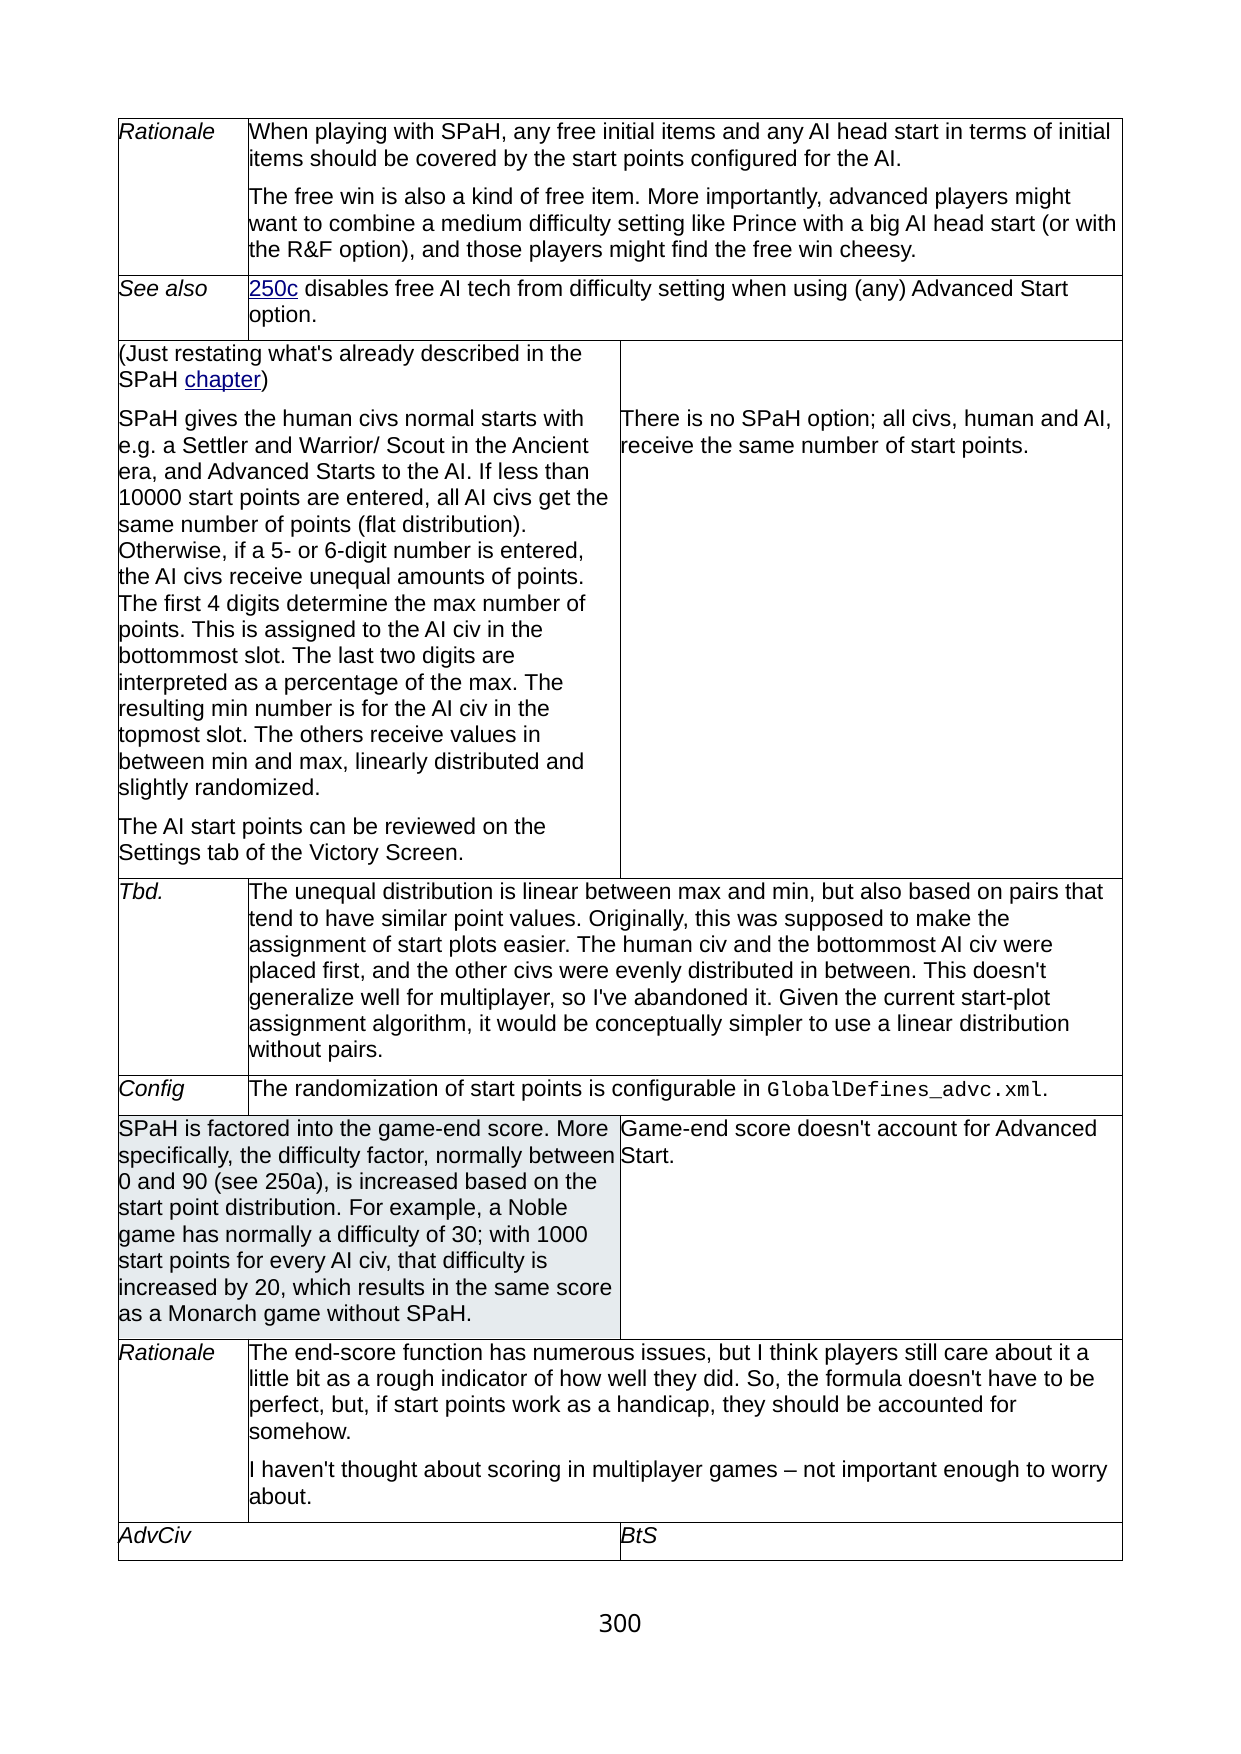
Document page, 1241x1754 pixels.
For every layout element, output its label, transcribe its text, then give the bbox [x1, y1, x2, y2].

table_cell Config [119, 1076, 248, 1115]
table_cell BtS [621, 1523, 1122, 1560]
table_cell Rationale [119, 1340, 248, 1522]
table_cell (Just restating what's already described in the SPaH chapter) SPaH gives the human civs normal starts with e.g. a Settler and Warrior/ Scout in the Ancient era, and Advanced Starts to the AI. If less than 10000 start points are entered, all AI civs get the same number of points (flat distribution). Otherwise, if a 5- or 6-digit number is entered, the AI civs receive unequal amounts of points. The first 4 digits determine the max number of points. This is assigned to the AI civ in the bottommost slot. The last two digits are interpreted as a percentage of the max. The resulting min number is for the AI civ in the topmost slot. The others receive values in between min and max, linearly distributed and slightly randomized. The AI start points can be reviewed on the Settings tab of the Victory Screen. [119, 341, 620, 878]
table_cell See also [119, 276, 248, 340]
table_cell 250c disables free AI tech from difficulty setting when using (any) Advanced Start option. [249, 276, 1122, 340]
table_cell There is no SPaH option; all civs, human and AI, receive the same number of start points. [621, 341, 1122, 878]
table_cell Rationale [119, 119, 248, 275]
table_cell The unequal distribution is linear between max and min, but also based on pairs that tend to have similar point values. Originally, this was supposed to make the assignment of start plots easier. The human civ and the bottommost AI civ were placed first, and the other civs were evenly distributed in between. This doesn't generalize well for multiplayer, so I've abandoned it. Given the current start-plot assignment algorithm, it would be conceptually simpler to use a linear distribution without pairs. [249, 879, 1122, 1075]
table_cell The end-score function has numerous issues, but I think players still care about it a little bit as a rough indicator of how well they did. So, the formula doesn't have to be perfect, but, if start points work as a handicap, they should be accounted for somehow. I haven't thought about scoring in multiplayer games – not important enough to worry about. [249, 1340, 1122, 1522]
table_cell Game-end score doesn't account for Advanced Start. [621, 1116, 1122, 1338]
table_cell AdvCiv [119, 1523, 620, 1560]
table_cell SPaH is factored into the game-end score. More specifically, the difficulty factor, normally between 0 and 90 (see 250a), is increased based on the start point distribution. For example, a Noble game has normally a difficulty of 30; with 1000 start points for every AI civ, that difficulty is increased by 20, which results in the same score as a Monarch game without SPaH. [119, 1116, 620, 1338]
table_cell Tbd. [119, 879, 248, 1075]
table_cell The randomization of start points is configurable in GlobalDefines_advc.xml. [249, 1076, 1122, 1115]
table_cell When playing with SPaH, any free initial items and any AI head start in terms of initial items should be covered by the start points configured for the AI. The free win is also a kind of free item. More importantly, advanced players might want to combine a medium difficulty setting like Prince with a big AI head start (or with the R&F option), and those players might find the free win cheesy. [249, 119, 1122, 275]
